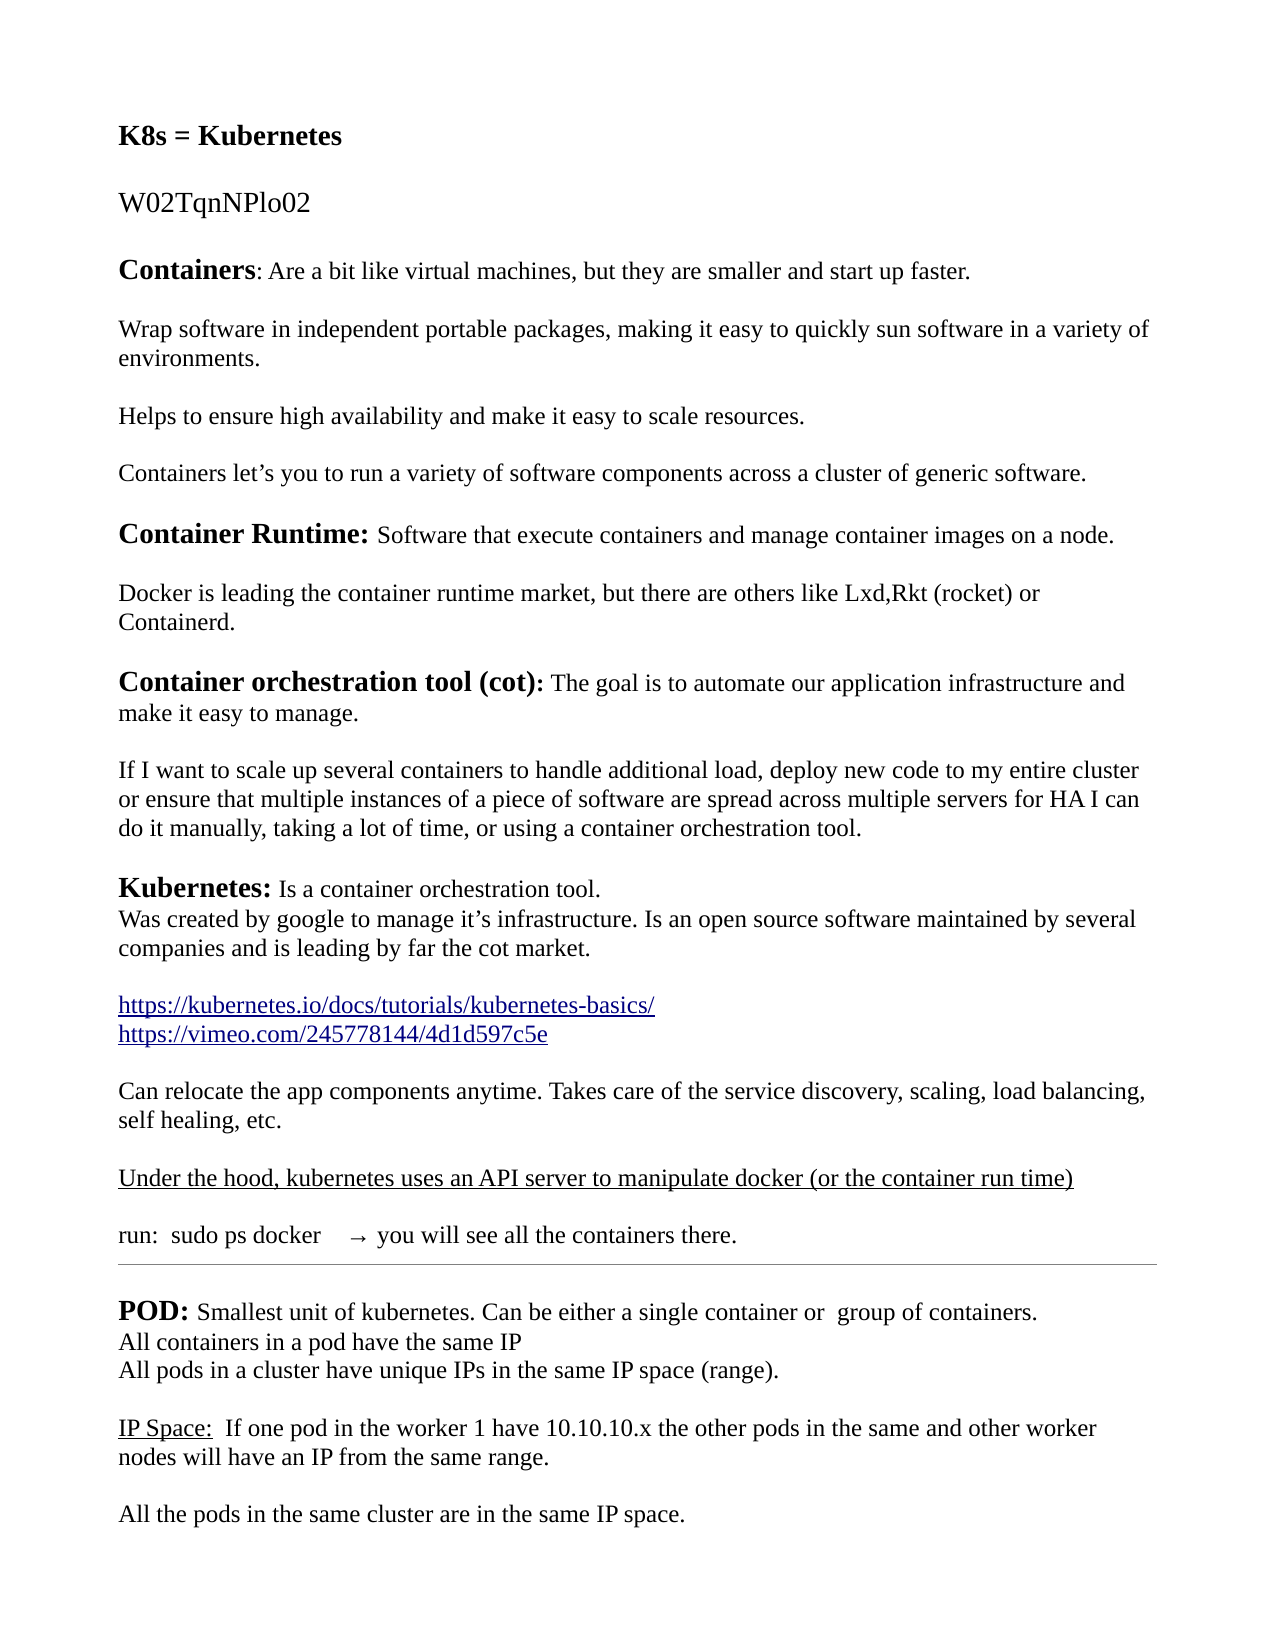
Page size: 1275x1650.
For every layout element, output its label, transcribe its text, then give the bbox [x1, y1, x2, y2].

text POD: Smallest unit of kubernetes. Can be either a single container or group of containers. [118, 1293, 1157, 1327]
text https://kubernetes.io/docs/tutorials/kubernetes-basics/ [118, 990, 1157, 1019]
text IP Space: If one pod in the worker 1 have 10.10.10.x the other pods in the same and other worker nodes will have an IP from the same range. [118, 1413, 1157, 1470]
text Containers let’s you to run a variety of software components across a cluster of generic software. [118, 458, 1157, 487]
text All the pods in the same cluster are in the same IP space. [118, 1499, 1157, 1528]
text Can relocate the app components anytime. Takes care of the service discovery, scaling, load balancing, self healing, etc. [118, 1076, 1157, 1134]
text K8s = Kubernetes [118, 118, 1157, 152]
text Was created by google to manage it’s infrastructure. Is an open source software maintained by several companies and is leading by far the cot market. [118, 904, 1157, 961]
text All containers in a pod have the same IP [118, 1327, 1157, 1355]
text Under the hood, kubernetes uses an API server to manipulate docker (or the container run time) [118, 1163, 1157, 1191]
text Docker is leading the container runtime market, but there are others like Lxd,Rkt (rocket) or Containerd. [118, 578, 1157, 636]
text W02TqnNPlo02 [118, 185, 1157, 219]
text Wrap software in independent portable packages, making it easy to quickly sun software in a variety of environments. [118, 314, 1157, 372]
text Container Runtime: Software that execute containers and manage container images on a node. [118, 516, 1157, 549]
text Container orchestration tool (cot): The goal is to automate our application infrastructure and make it easy to manage. [118, 664, 1157, 727]
text All pods in a cluster have unique IPs in the same IP space (range). [118, 1355, 1157, 1384]
text If I want to scale up several containers to handle additional load, deploy new code to my entire cluster or ensure that multiple instances of a piece of software are spread across multiple servers for HA I can do it manually, taking a lot of time, or using a container orchestration tool. [118, 755, 1157, 842]
text Containers: Are a bit like virtual machines, but they are smaller and start up faster. [118, 252, 1157, 286]
text https://vimeo.com/245778144/4d1d597c5e [118, 1019, 1157, 1048]
text run: sudo ps docker → you will see all the containers there. [118, 1220, 1157, 1249]
text Helps to ensure high availability and make it easy to scale resources. [118, 401, 1157, 429]
text Kubernetes: Is a container orchestration tool. [118, 870, 1157, 904]
